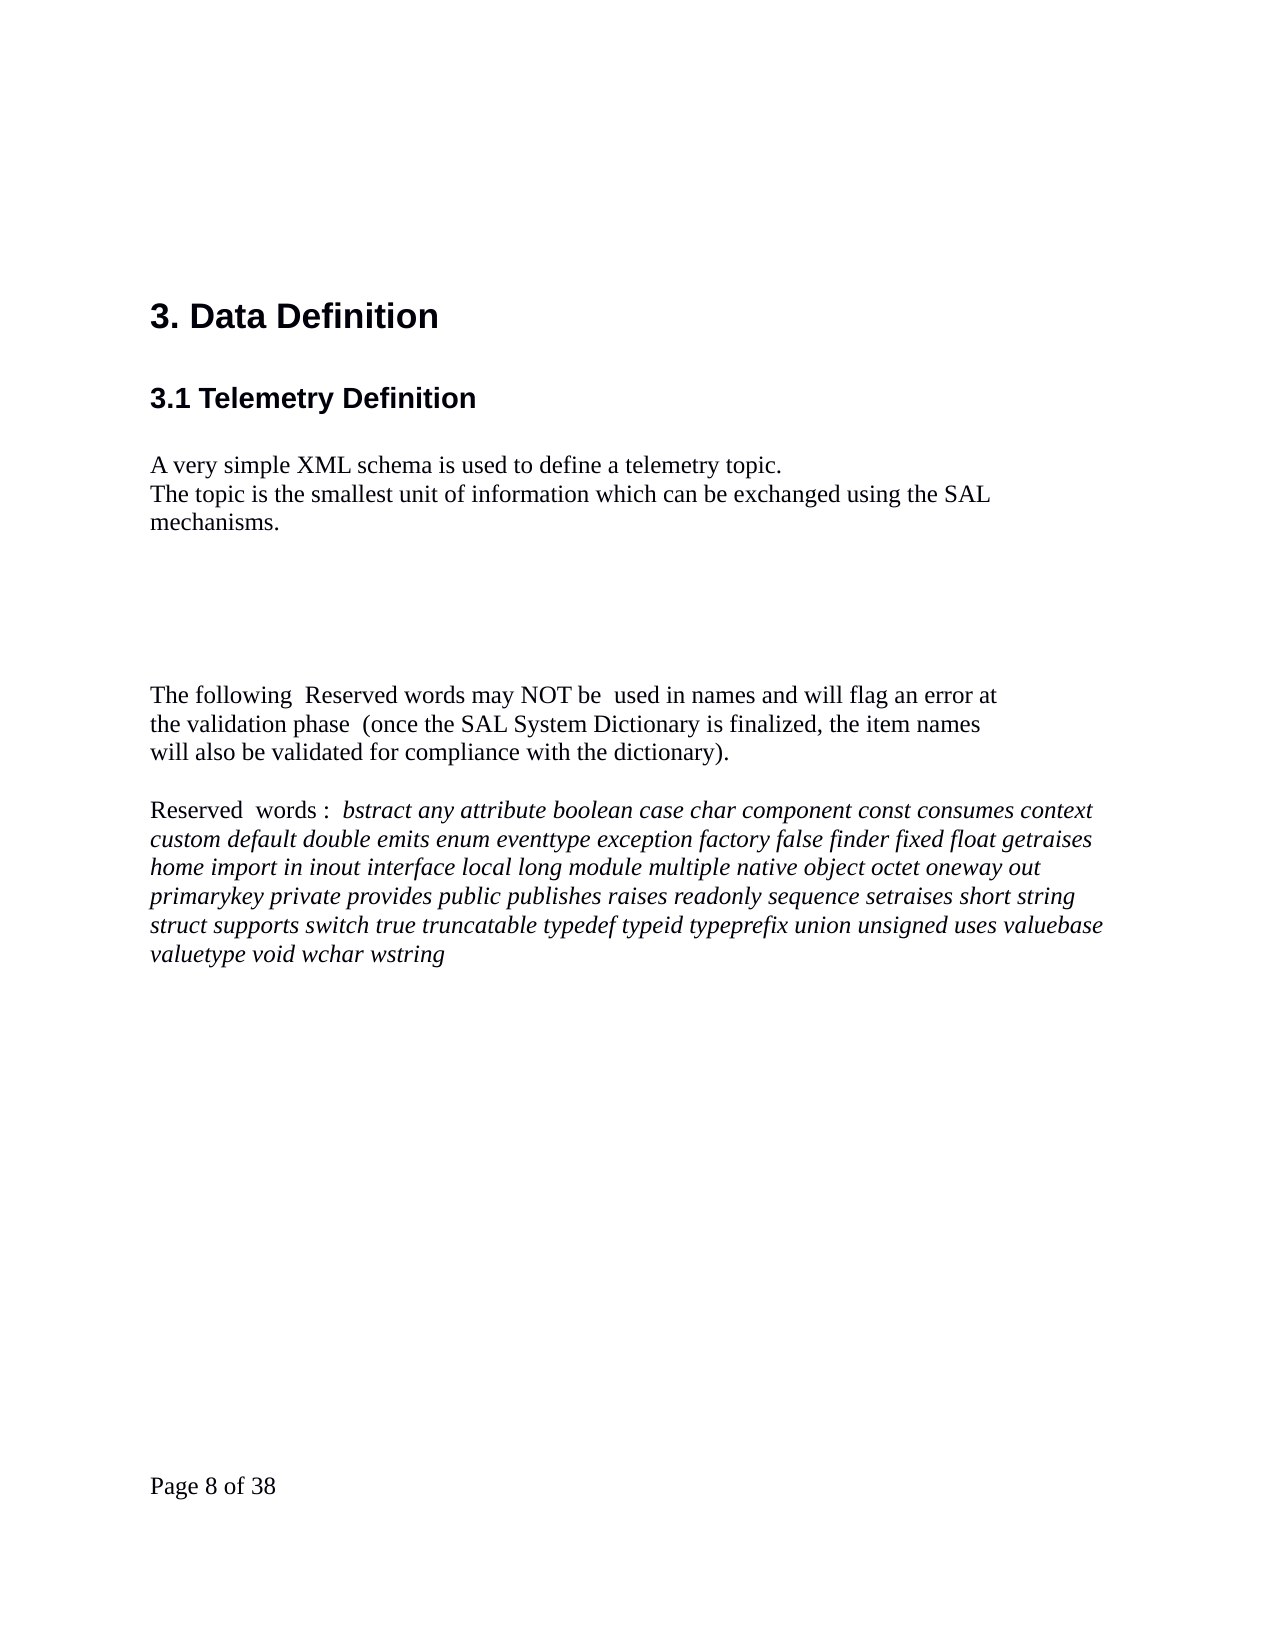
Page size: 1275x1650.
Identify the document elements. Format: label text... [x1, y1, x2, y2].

subtitle 3. Data Definition [150, 295, 1125, 336]
subtitle 3.1 Telemetry Definition [150, 381, 1125, 415]
text the validation phase (once the SAL System Dictionary is finalized, the item names [150, 709, 1125, 737]
text A very simple XML schema is used to define a telemetry topic. [150, 450, 1125, 479]
text will also be validated for compliance with the dictionary). [150, 737, 1125, 766]
text The following Reserved words may NOT be used in names and will flag an error at [150, 680, 1125, 709]
text Reserved words : bstract any attribute boolean case char component const consumes context custom default double emits enum eventtype exception factory false finder fixed float getraises home import in inout interface local long module multiple native object octet oneway out primarykey private provides public publishes raises readonly sequence setraises short string struct supports switch true truncatable typedef typeid typeprefix union unsigned uses valuebase valuetype void wchar wstring [150, 795, 1125, 967]
text The topic is the smallest unit of information which can be exchanged using the SAL mechanisms. [150, 479, 1125, 536]
